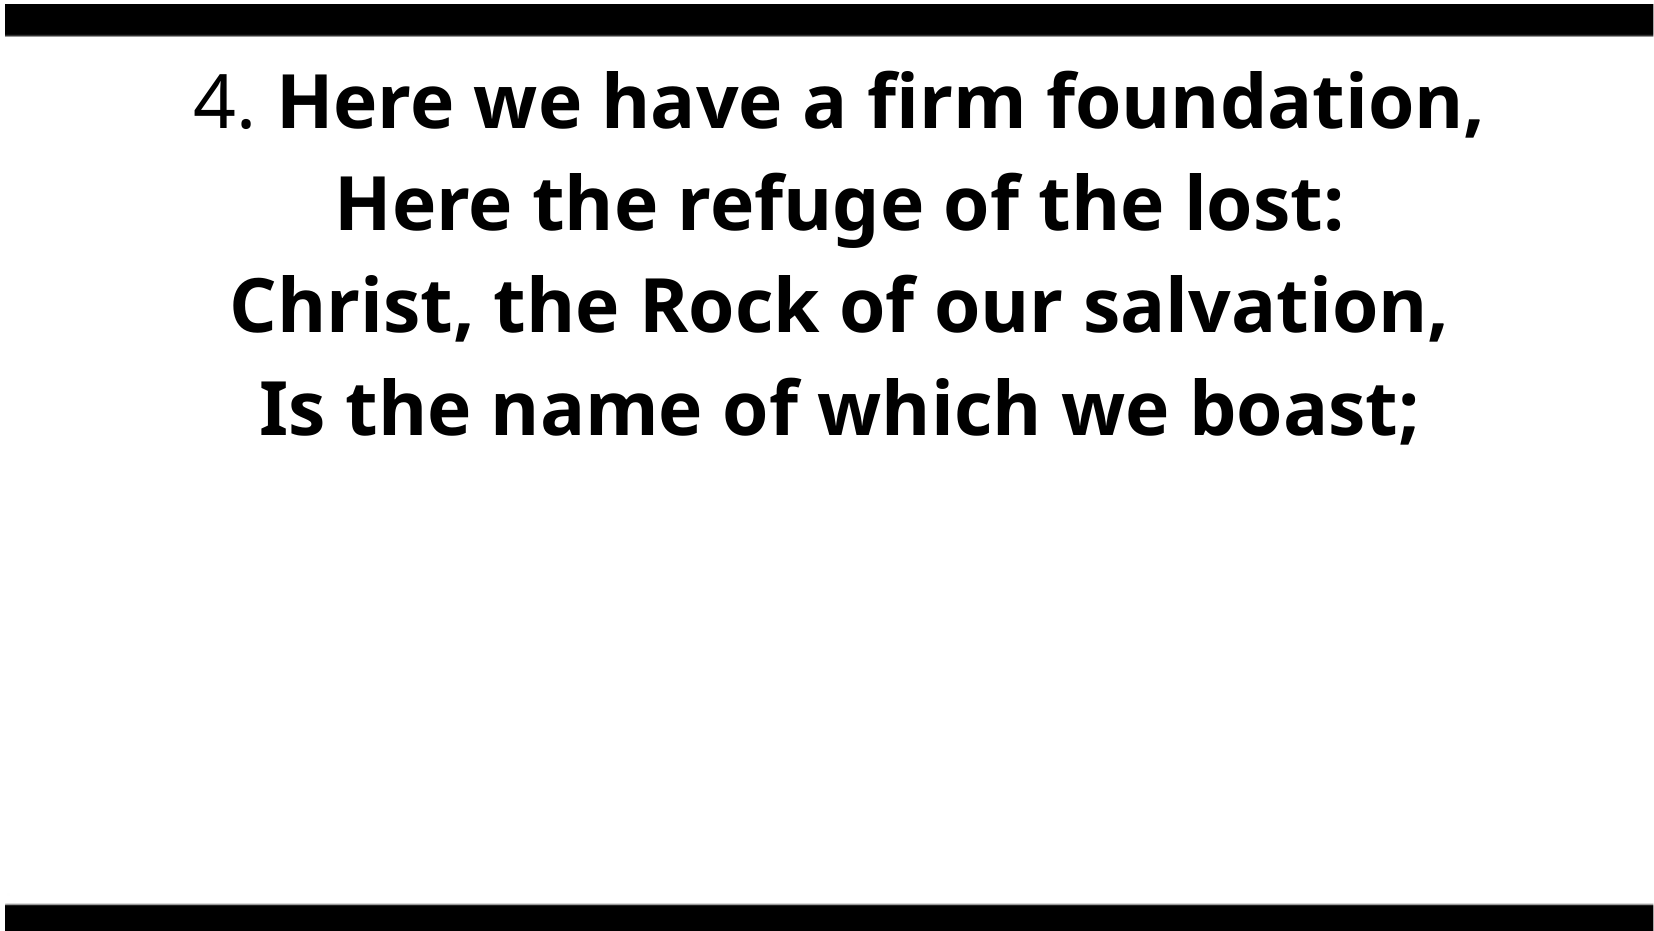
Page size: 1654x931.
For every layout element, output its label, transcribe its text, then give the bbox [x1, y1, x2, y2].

text_box 4. Here we have a firm foundation, Here the refuge of the lost: Christ, the Rock of our salvation, Is the name of which we boast; [60, 40, 1621, 455]
picture [5, 4, 1654, 931]
